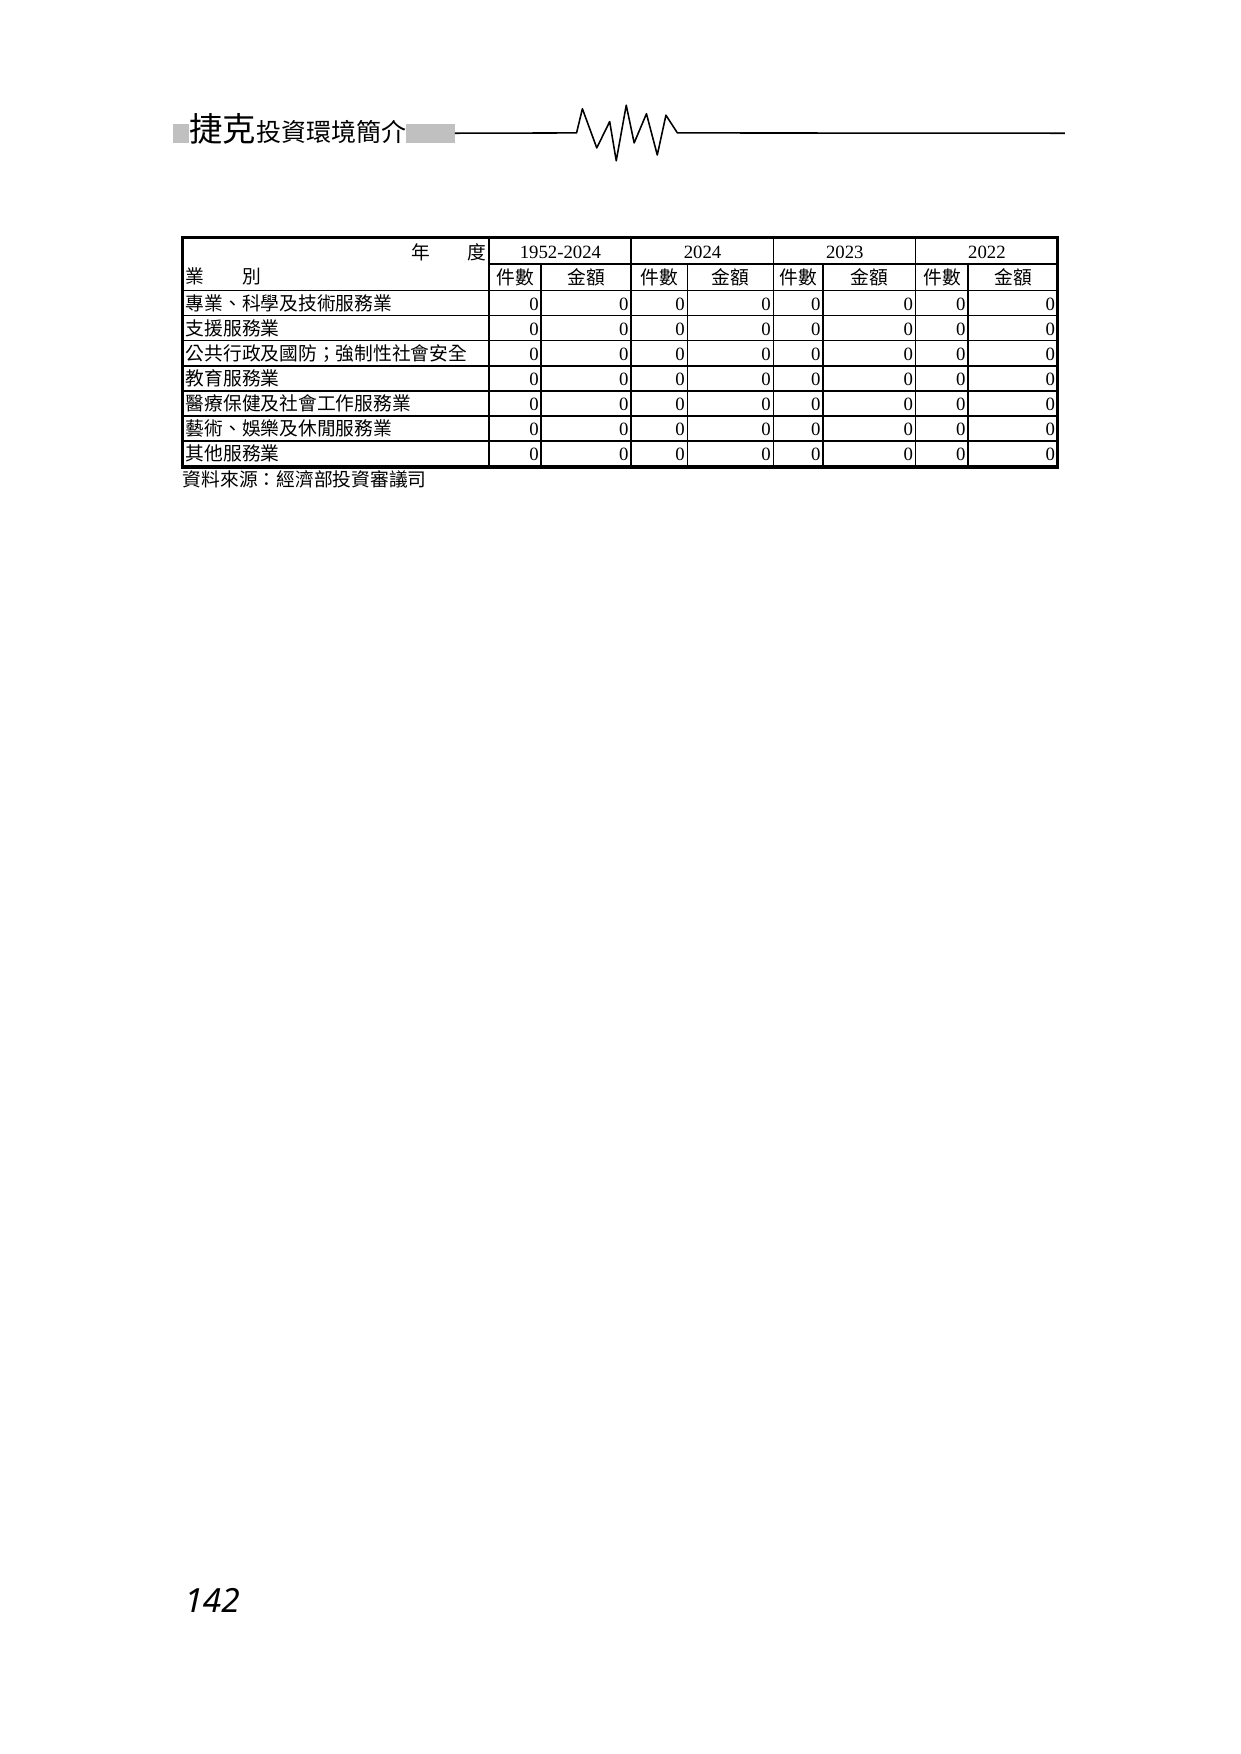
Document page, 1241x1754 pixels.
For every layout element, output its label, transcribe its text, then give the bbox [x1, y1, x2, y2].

table_cell 0 [632, 291, 687, 315]
table_cell 0 [969, 367, 1056, 390]
table_cell 0 [774, 291, 822, 315]
table_cell 0 [916, 341, 967, 365]
table_header 年 度 業 別 [184, 239, 488, 289]
table_cell 0 [916, 316, 967, 340]
table_cell 0 [632, 442, 687, 465]
table_header 2023 [774, 239, 915, 263]
table_cell 0 [969, 316, 1056, 340]
table_cell 公共行政及國防；強制性社會安全 [184, 341, 488, 365]
table_cell 0 [542, 316, 630, 340]
table_cell 0 [824, 316, 915, 340]
table_cell 0 [916, 417, 967, 440]
table_cell 0 [490, 442, 540, 465]
text 資料來源：經濟部投資審議司 [183, 469, 1058, 491]
table_cell 0 [632, 367, 687, 390]
table_cell 0 [688, 442, 773, 465]
table_cell 0 [824, 367, 915, 390]
table_cell 0 [688, 341, 773, 365]
table_header 1952-2024 [490, 239, 630, 263]
table_cell 0 [688, 417, 773, 440]
table_cell 0 [824, 442, 915, 465]
table_cell 0 [824, 417, 915, 440]
table_cell 0 [774, 367, 822, 390]
table_cell 教育服務業 [184, 367, 488, 390]
table_cell 0 [542, 341, 630, 365]
table_cell 0 [632, 417, 687, 440]
table_cell 專業、科學及技術服務業 [184, 291, 488, 315]
table_cell 0 [542, 392, 630, 415]
table_cell 0 [688, 316, 773, 340]
table_cell 金額 [688, 265, 773, 289]
table_cell 0 [969, 417, 1056, 440]
table_cell 0 [824, 291, 915, 315]
table_cell 0 [490, 316, 540, 340]
table_cell 0 [774, 341, 822, 365]
table_cell 0 [490, 341, 540, 365]
table_cell 0 [490, 417, 540, 440]
table_cell 0 [542, 442, 630, 465]
table_cell 金額 [824, 265, 915, 289]
table_cell 0 [969, 442, 1056, 465]
table_cell 0 [969, 291, 1056, 315]
table_cell 0 [688, 291, 773, 315]
table_cell 0 [969, 341, 1056, 365]
table_cell 0 [542, 291, 630, 315]
table_cell 0 [632, 392, 687, 415]
table_cell 0 [688, 367, 773, 390]
table_cell 金額 [969, 265, 1056, 289]
table_cell 件數 [632, 265, 687, 289]
table_cell 0 [774, 417, 822, 440]
table_header 2024 [632, 239, 773, 263]
table_cell 0 [824, 341, 915, 365]
table_cell 0 [490, 367, 540, 390]
table_cell 金額 [542, 265, 630, 289]
table_cell 藝術、娛樂及休閒服務業 [184, 417, 488, 440]
table_cell 0 [490, 291, 540, 315]
table_cell 0 [774, 316, 822, 340]
table_cell 醫療保健及社會工作服務業 [184, 392, 488, 415]
table_cell 0 [916, 442, 967, 465]
table_cell 支援服務業 [184, 316, 488, 340]
table_cell 0 [774, 442, 822, 465]
table_cell 0 [490, 392, 540, 415]
table_header 2022 [916, 239, 1056, 263]
table_cell 0 [632, 316, 687, 340]
table_cell 件數 [490, 265, 540, 289]
table_cell 0 [824, 392, 915, 415]
table_cell 0 [542, 417, 630, 440]
table_cell 0 [542, 367, 630, 390]
table_cell 0 [632, 341, 687, 365]
table_cell 0 [916, 291, 967, 315]
table_cell 件數 [774, 265, 822, 289]
table_cell 0 [688, 392, 773, 415]
table_cell 0 [916, 367, 967, 390]
table_cell 件數 [916, 265, 967, 289]
table_cell 0 [969, 392, 1056, 415]
table_cell 0 [774, 392, 822, 415]
table_cell 0 [916, 392, 967, 415]
table_cell 其他服務業 [184, 442, 488, 465]
